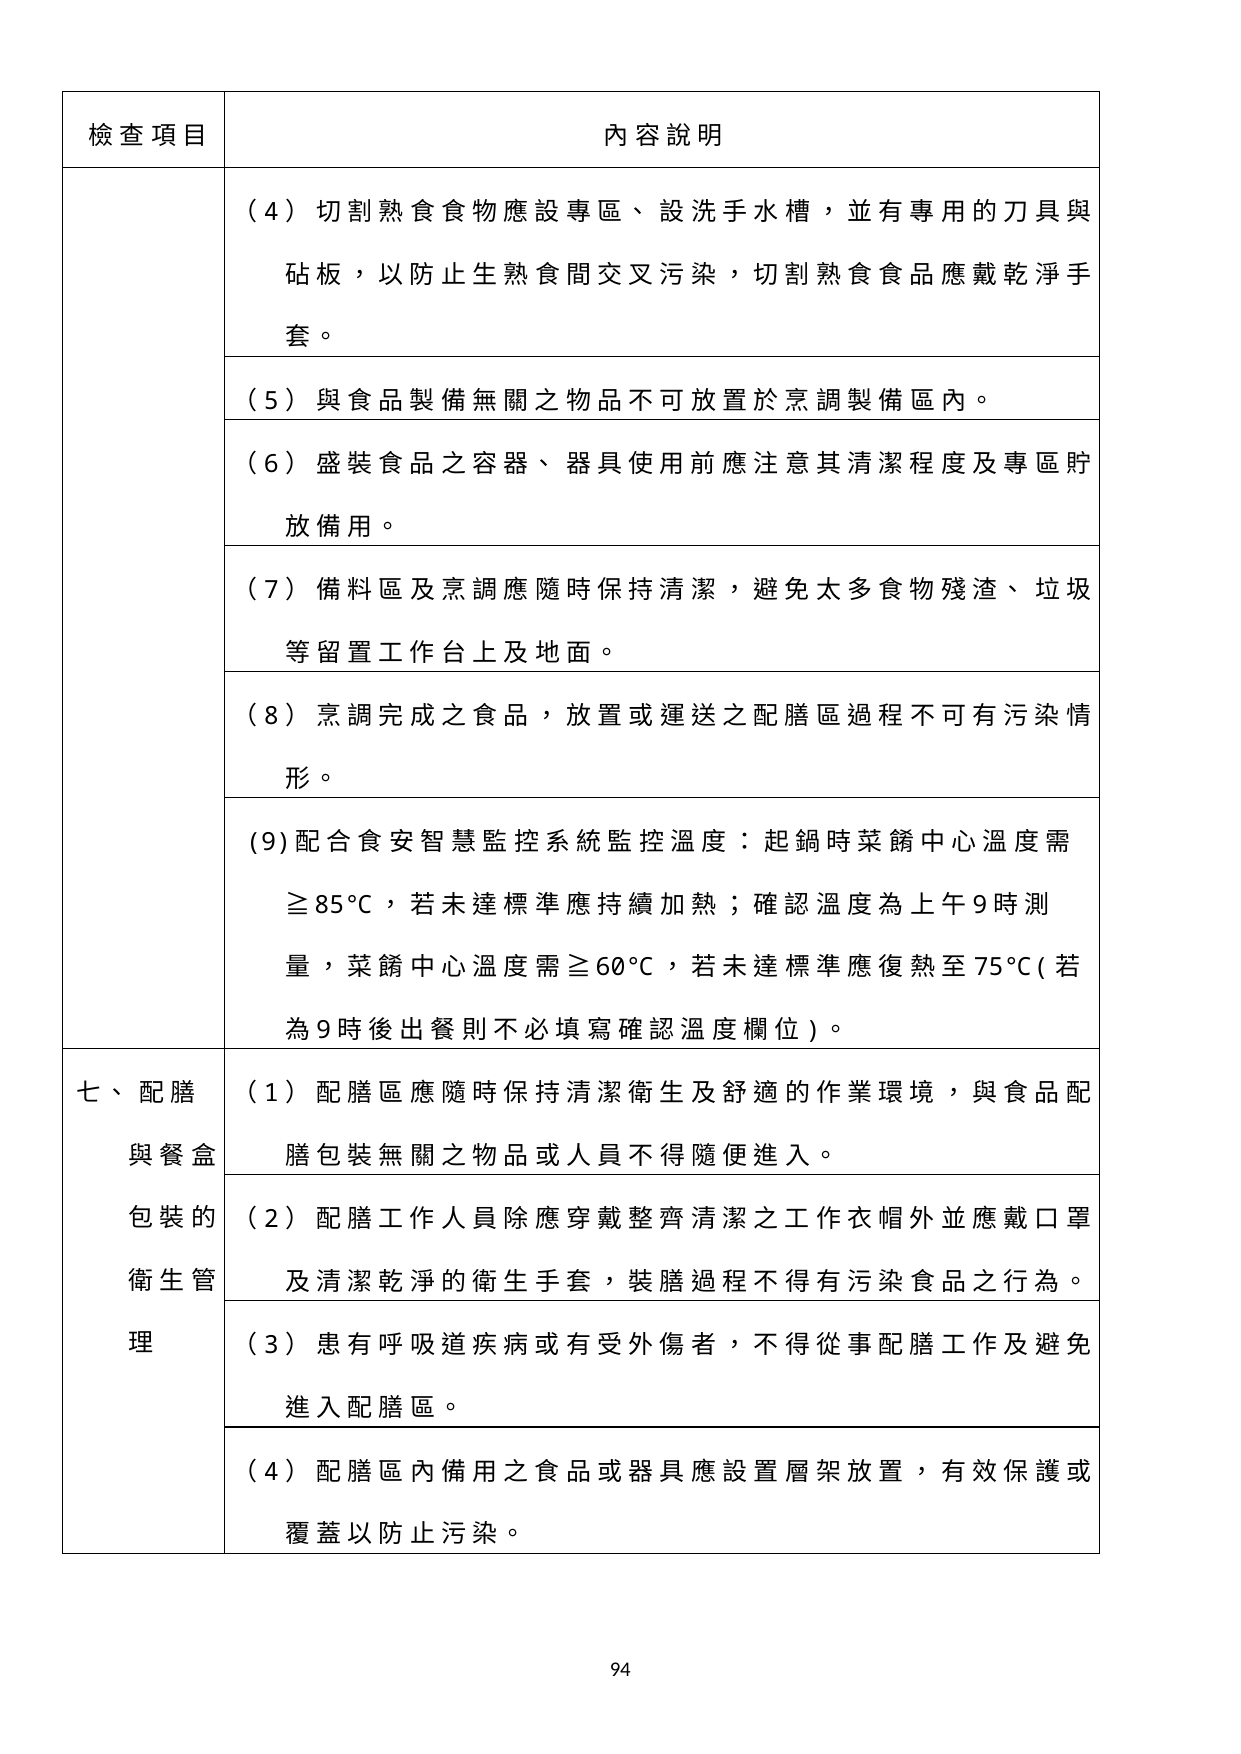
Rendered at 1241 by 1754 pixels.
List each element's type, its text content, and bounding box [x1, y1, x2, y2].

table_cell （8）烹調完成之食品，放置或運送之配膳區過程不可有污染情形。 [225, 672, 1099, 797]
table_header 內容說明 [225, 92, 1099, 167]
table_cell （6）盛裝食品之容器、器具使用前應注意其清潔程度及專區貯放備用。 [225, 420, 1099, 545]
table_header 檢查項目 [63, 92, 224, 167]
table_cell 七、配膳與餐盒包裝的衛生管理 [63, 1049, 224, 1552]
table_cell [63, 168, 224, 1048]
table_cell （3）患有呼吸道疾病或有受外傷者，不得從事配膳工作及避免進入配膳區。 [225, 1301, 1099, 1426]
table_cell （1）配膳區應隨時保持清潔衛生及舒適的作業環境，與食品配膳包裝無關之物品或人員不得隨便進入。 [225, 1049, 1099, 1174]
table_cell （7）備料區及烹調應隨時保持清潔，避免太多食物殘渣、垃圾等留置工作台上及地面。 [225, 546, 1099, 671]
table_cell （4）配膳區內備用之食品或器具應設置層架放置，有效保護或覆蓋以防止污染。 [225, 1428, 1099, 1552]
table_cell （2）配膳工作人員除應穿戴整齊清潔之工作衣帽外並應戴口罩及清潔乾淨的衛生手套，裝膳過程不得有污染食品之行為。 [225, 1175, 1099, 1300]
table_cell （5）與食品製備無關之物品不可放置於烹調製備區內。 [225, 357, 1099, 419]
table_cell (9)配合食安智慧監控系統監控溫度：起鍋時菜餚中心溫度需≧85℃，若未達標準應持續加熱；確認溫度為上午9時測量，菜餚中心溫度需≧60℃，若未達標準應復熱至75℃(若為9時後出餐則不必填寫確認溫度欄位)。 [225, 798, 1099, 1048]
table_cell （4）切割熟食食物應設專區、設洗手水槽，並有專用的刀具與砧板，以防止生熟食間交叉污染，切割熟食食品應戴乾淨手套。 [225, 168, 1099, 356]
